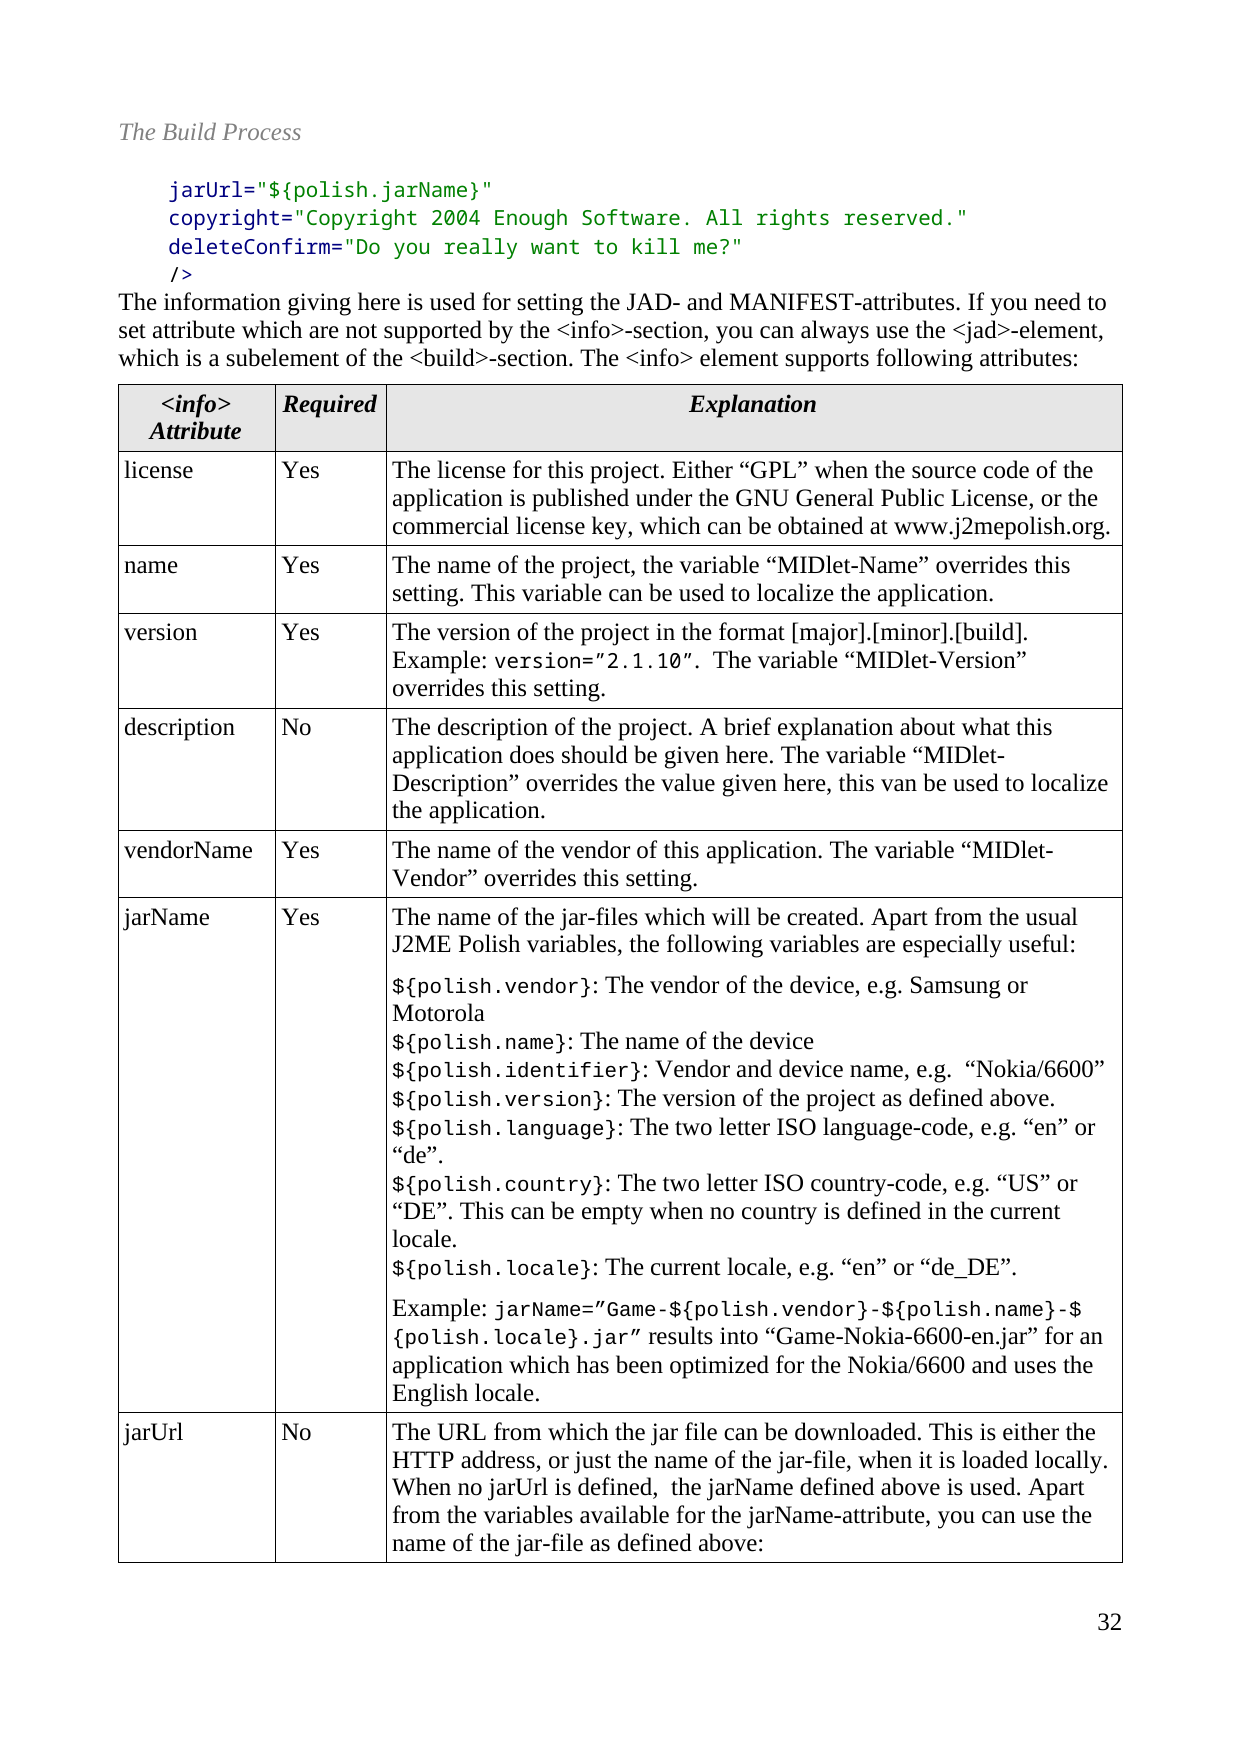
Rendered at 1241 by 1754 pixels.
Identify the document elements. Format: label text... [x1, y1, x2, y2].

table_cell No [276, 1413, 386, 1562]
table_header Required [276, 385, 386, 451]
table_header Explanation [387, 385, 1122, 451]
table_cell vendorName [119, 831, 275, 897]
text jarUrl="${polish.jarName}" [118, 175, 1122, 203]
table_cell The name of the project, the variable “MIDlet-Name” overrides this setting. This variable can be used to localize the application. [387, 546, 1122, 613]
table_cell The name of the jar-files which will be created. Apart from the usual J2ME Polish variables, the following variables are especially useful: ${polish.vendor}: The vendor of the device, e.g. Samsung or Motorola ${polish.name}: The name of the device ${polish.identifier}: Vendor and device name, e.g. “Nokia/6600” ${polish.version}: The version of the project as defined above. ${polish.language}: The two letter ISO language-code, e.g. “en” or “de”. ${polish.country}: The two letter ISO country-code, e.g. “US” or “DE”. This can be empty when no country is defined in the current locale. ${polish.locale}: The current locale, e.g. “en” or “de_DE”. Example: jarName=”Game-${polish.vendor}-${polish.name}-${polish.locale}.jar” results into “Game-Nokia-6600-en.jar” for an application which has been optimized for the Nokia/6600 and uses the English locale. [387, 898, 1122, 1412]
table_cell jarName [119, 898, 275, 1412]
table_cell The version of the project in the format [major].[minor].[build]. Example: version=”2.1.10”. The variable “MIDlet-Version” overrides this setting. [387, 614, 1122, 708]
text deleteConfirm="Do you really want to kill me?" [118, 232, 1122, 260]
table_cell version [119, 614, 275, 708]
table_cell The URL from which the jar file can be downloaded. This is either the HTTP address, or just the name of the jar-file, when it is loaded locally. When no jarUrl is defined, the jarName defined above is used. Apart from the variables available for the jarName-attribute, you can use the name of the jar-file as defined above: [387, 1413, 1122, 1562]
table_cell license [119, 452, 275, 545]
table_cell Yes [276, 614, 386, 708]
table_cell Yes [276, 452, 386, 545]
table_cell description [119, 709, 275, 830]
table_cell name [119, 546, 275, 613]
text copyright="Copyright 2004 Enough Software. All rights reserved." [118, 203, 1122, 232]
text /> [118, 260, 1122, 288]
table_cell Yes [276, 546, 386, 613]
table_cell No [276, 709, 386, 830]
table_cell The name of the vendor of this application. The variable “MIDlet-Vendor” overrides this setting. [387, 831, 1122, 897]
table_cell The description of the project. A brief explanation about what this application does should be given here. The variable “MIDlet-Description” overrides the value given here, this van be used to localize the application. [387, 709, 1122, 830]
text The information giving here is used for setting the JAD- and MANIFEST-attributes. If you need to set attribute which are not supported by the <info>-section, you can always use the <jad>-element, which is a subelement of the <build>-section. The <info> element supports following attributes: [118, 288, 1122, 371]
table_cell jarUrl [119, 1413, 275, 1562]
table_header <info> Attribute [119, 385, 275, 451]
table_cell Yes [276, 898, 386, 1412]
table_cell The license for this project. Either “GPL” when the source code of the application is published under the GNU General Public License, or the commercial license key, which can be obtained at www.j2mepolish.org. [387, 452, 1122, 545]
table_cell Yes [276, 831, 386, 897]
